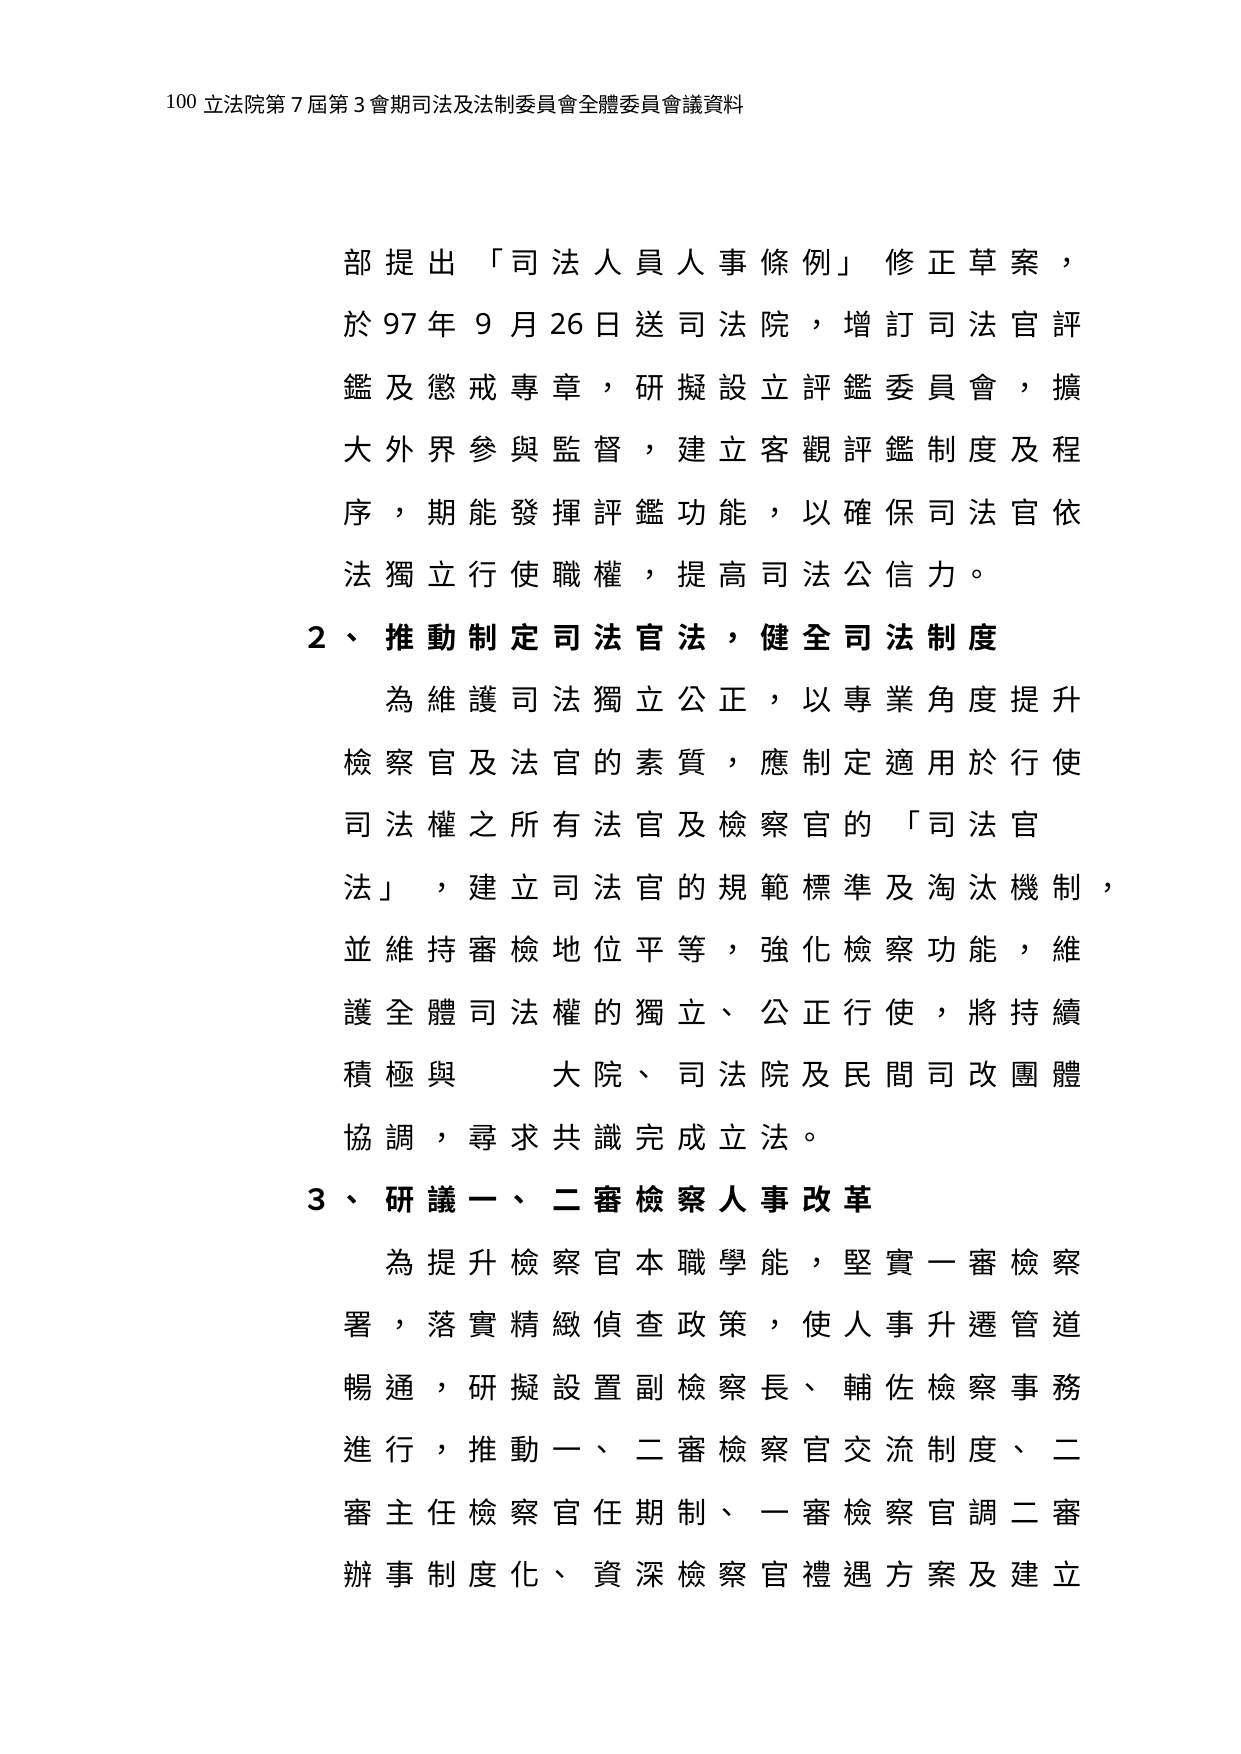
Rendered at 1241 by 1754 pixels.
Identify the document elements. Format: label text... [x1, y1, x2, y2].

text 為維護司法獨立公正，以專業角度提升檢察官及法官的素質，應制定適用於行使司法權之所有法官及檢察官的「司法官法」，建立司法官的規範標準及淘汰機制，並維持審檢地位平等，強化檢察功能，維護全體司法權的獨立、公正行使，將持續積極與 大院、司法院及民間司改團體協調，尋求共識完成立法。 [258, 656, 1087, 1156]
text 部提出「司法人員人事條例」修正草案，於97年9月26日送司法院，增訂司法官評鑑及懲戒專章，研擬設立評鑑委員會，擴大外界參與監督，建立客觀評鑑制度及程序，期能發揮評鑑功能，以確保司法官依法獨立行使職權，提高司法公信力。 [258, 219, 1087, 594]
text ２、推動制定司法官法，健全司法制度 [258, 594, 1087, 656]
text ３、研議一、二審檢察人事改革 [258, 1156, 1087, 1219]
text 為提升檢察官本職學能，堅實一審檢察署，落實精緻偵查政策，使人事升遷管道暢通，研擬設置副檢察長、輔佐檢察事務進行，推動一、二審檢察官交流制度、二審主任檢察官任期制、一審檢察官調二審辦事制度化、資深檢察官禮遇方案及建立 [258, 1219, 1087, 1594]
